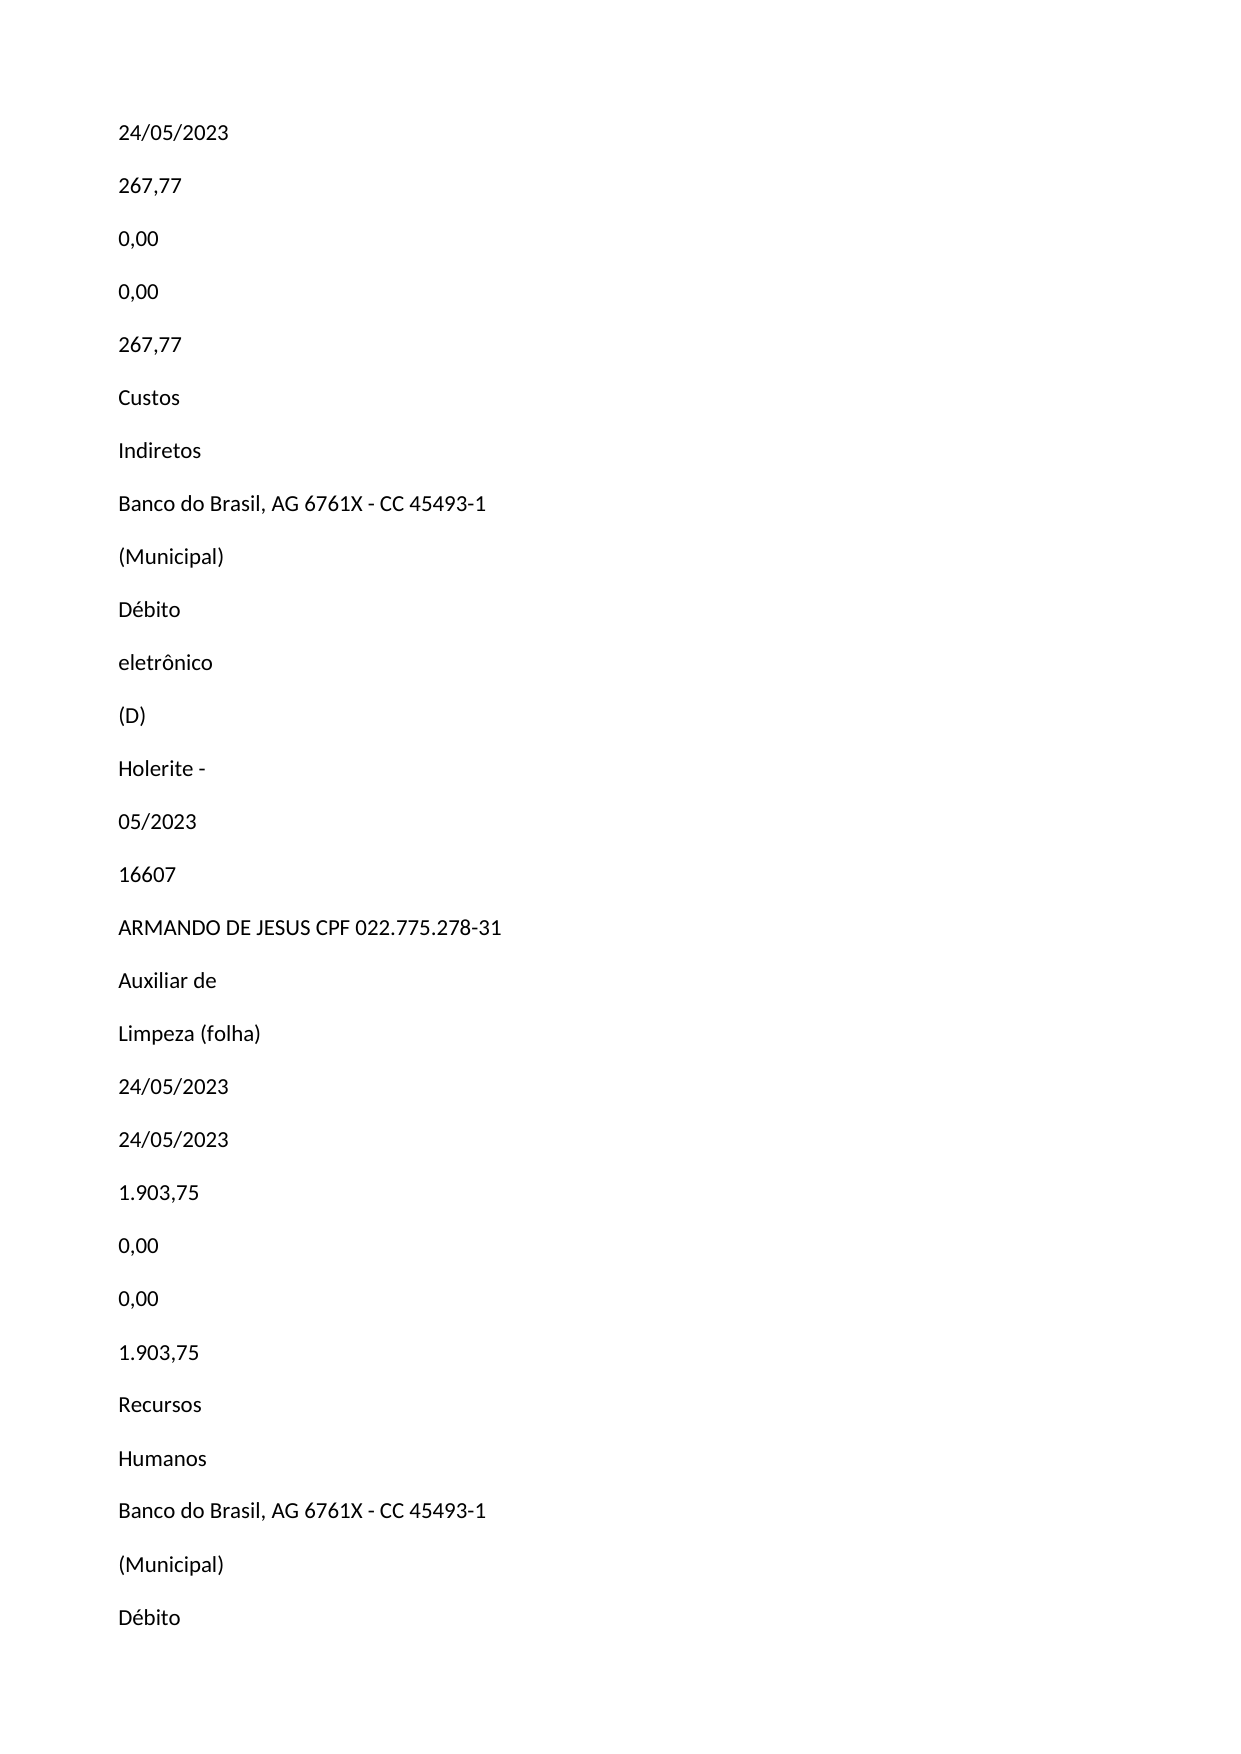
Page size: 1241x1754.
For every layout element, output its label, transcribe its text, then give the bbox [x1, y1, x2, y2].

text Banco do Brasil, AG 6761X - CC 45493-1 [118, 489, 1122, 517]
text Indiretos [118, 436, 1122, 464]
text Humanos [118, 1444, 1122, 1472]
text Banco do Brasil, AG 6761X - CC 45493-1 [118, 1497, 1122, 1525]
text 1.903,75 [118, 1338, 1122, 1366]
text 0,00 [118, 1284, 1122, 1313]
text 16607 [118, 860, 1122, 888]
text Limpeza (folha) [118, 1019, 1122, 1047]
text 05/2023 [118, 807, 1122, 835]
text Débito [118, 1603, 1122, 1631]
text (Municipal) [118, 542, 1122, 570]
text Holerite - [118, 754, 1122, 782]
text 24/05/2023 [118, 1072, 1122, 1101]
text 267,77 [118, 330, 1122, 358]
text Débito [118, 595, 1122, 623]
text 1.903,75 [118, 1178, 1122, 1207]
text (D) [118, 701, 1122, 729]
text 0,00 [118, 224, 1122, 252]
text Auxiliar de [118, 966, 1122, 994]
text 24/05/2023 [118, 118, 1122, 146]
text ARMANDO DE JESUS CPF 022.775.278-31 [118, 913, 1122, 941]
text Custos [118, 383, 1122, 411]
text 0,00 [118, 277, 1122, 305]
text 0,00 [118, 1232, 1122, 1259]
text 24/05/2023 [118, 1126, 1122, 1153]
text Recursos [118, 1391, 1122, 1419]
text eletrônico [118, 648, 1122, 676]
text 267,77 [118, 171, 1122, 199]
text (Municipal) [118, 1550, 1122, 1578]
